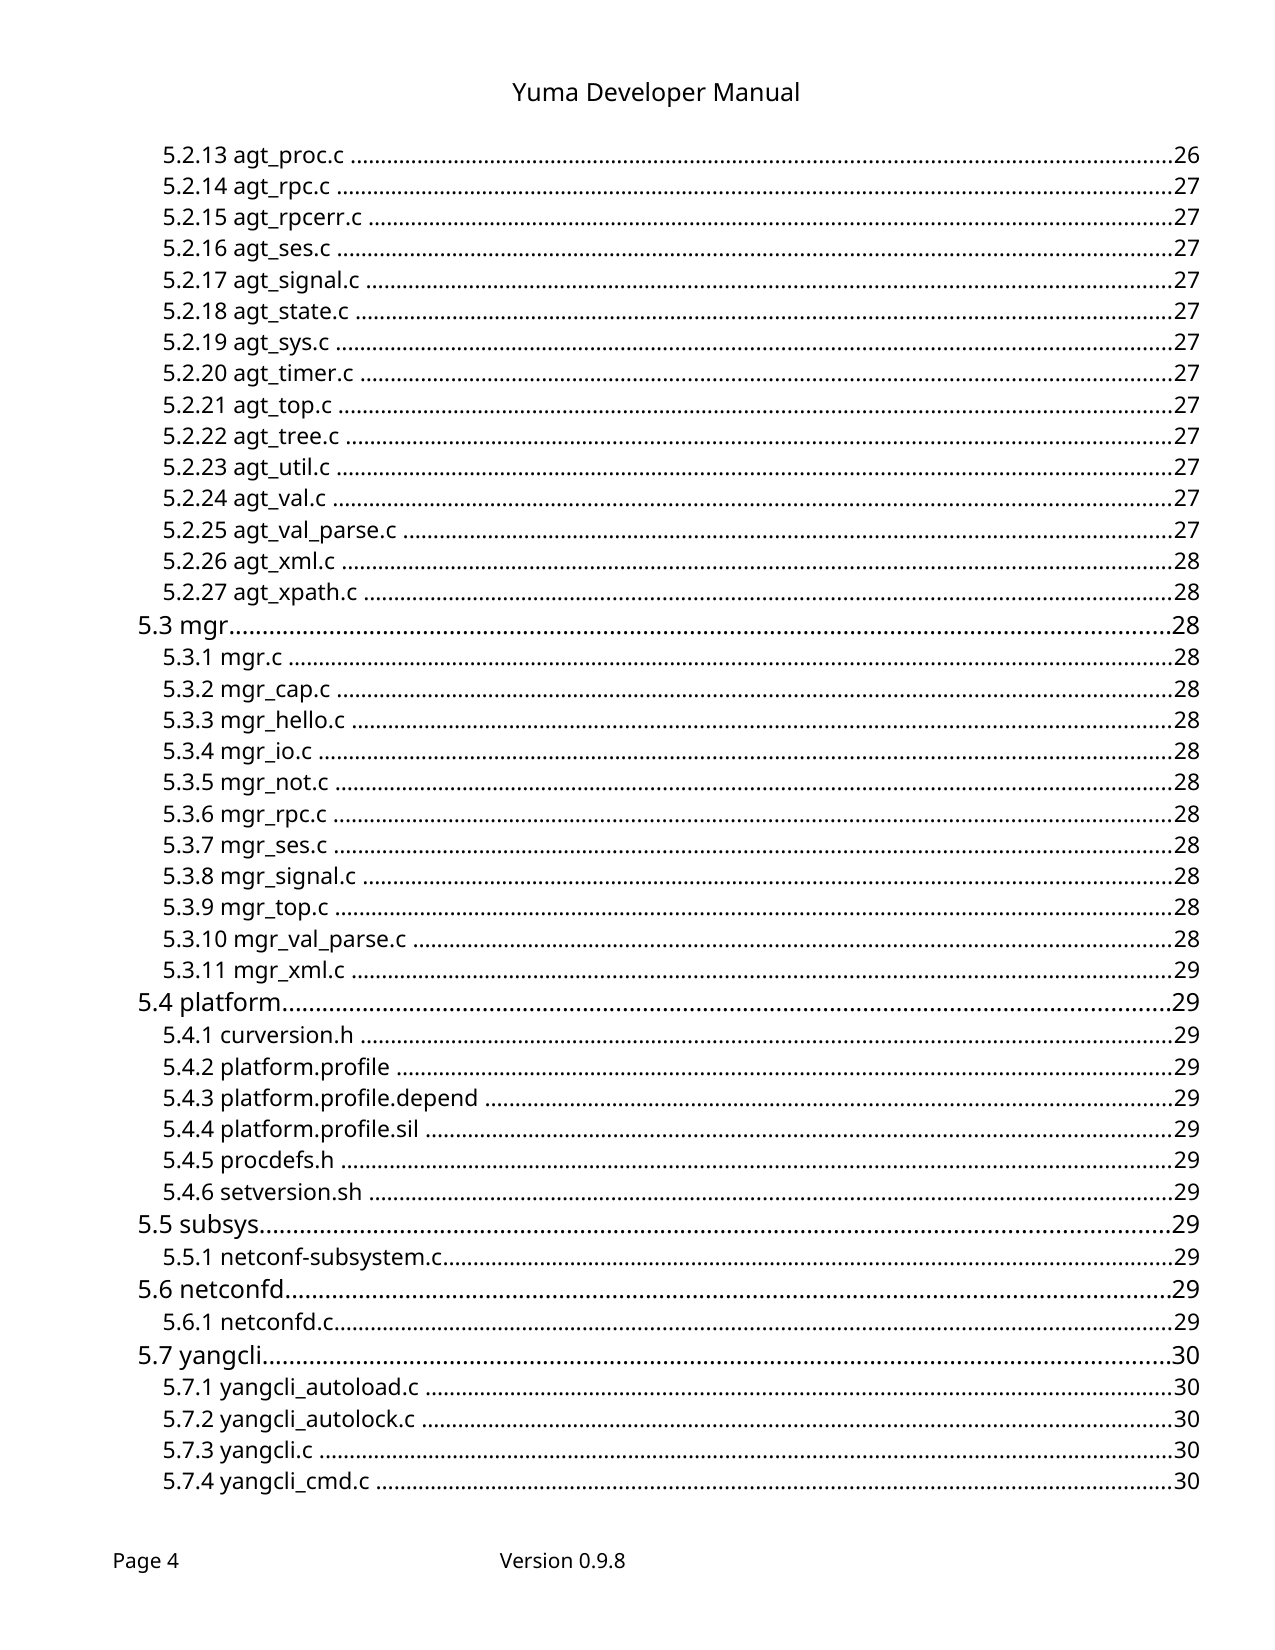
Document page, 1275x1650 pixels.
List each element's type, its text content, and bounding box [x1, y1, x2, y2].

text 5.2.17 agt_signal.c 27 [162, 263, 1200, 295]
text 5.7.3 yangcli.c 30 [162, 1434, 1200, 1465]
text 5.2.22 agt_tree.c 27 [162, 420, 1200, 451]
text 5.6 netconfd 29 [137, 1272, 1200, 1306]
text 5.2.19 agt_sys.c 27 [162, 326, 1200, 357]
text 5.3.11 mgr_xml.c 29 [162, 954, 1200, 985]
text 5.3.1 mgr.c 28 [162, 641, 1200, 673]
text 5.2.21 agt_top.c 27 [162, 388, 1200, 420]
text 5.4.4 platform.profile.sil 29 [162, 1113, 1200, 1144]
text 5.6.1 netconfd.c 29 [162, 1306, 1200, 1337]
text 5.7.4 yangcli_cmd.c 30 [162, 1465, 1200, 1496]
text 5.2.27 agt_xpath.c 28 [162, 576, 1200, 607]
text 5.4.3 platform.profile.depend 29 [162, 1082, 1200, 1113]
text 5.2.20 agt_timer.c 27 [162, 357, 1200, 388]
text 5.2.16 agt_ses.c 27 [162, 232, 1200, 263]
text 5.5 subsys 29 [137, 1207, 1200, 1241]
text 5.2.14 agt_rpc.c 27 [162, 170, 1200, 201]
text 5.2.18 agt_state.c 27 [162, 295, 1200, 326]
text 5.7.2 yangcli_autolock.c 30 [162, 1403, 1200, 1434]
text 5.3.4 mgr_io.c 28 [162, 735, 1200, 766]
text 5.5.1 netconf-subsystem.c 29 [162, 1241, 1200, 1272]
text 5.3.5 mgr_not.c 28 [162, 766, 1200, 798]
text 5.4.2 platform.profile 29 [162, 1050, 1200, 1082]
text 5.3.10 mgr_val_parse.c 28 [162, 923, 1200, 954]
text 5.3.3 mgr_hello.c 28 [162, 704, 1200, 735]
text 5.2.24 agt_val.c 27 [162, 482, 1200, 513]
text 5.3.2 mgr_cap.c 28 [162, 673, 1200, 704]
text 5.7 yangcli 30 [137, 1337, 1200, 1371]
text 5.2.25 agt_val_parse.c 27 [162, 513, 1200, 545]
text 5.2.15 agt_rpcerr.c 27 [162, 201, 1200, 232]
text 5.2.26 agt_xml.c 28 [162, 545, 1200, 576]
text 5.4.5 procdefs.h 29 [162, 1144, 1200, 1175]
text 5.3.8 mgr_signal.c 28 [162, 860, 1200, 891]
text 5.7.1 yangcli_autoload.c 30 [162, 1371, 1200, 1403]
text 5.2.23 agt_util.c 27 [162, 451, 1200, 482]
text 5.4 platform 29 [137, 985, 1200, 1019]
text 5.2.13 agt_proc.c 26 [162, 138, 1200, 170]
text 5.3.7 mgr_ses.c 28 [162, 829, 1200, 860]
text 5.3 mgr 28 [137, 607, 1200, 641]
text 5.3.6 mgr_rpc.c 28 [162, 798, 1200, 829]
text 5.3.9 mgr_top.c 28 [162, 891, 1200, 923]
text 5.4.1 curversion.h 29 [162, 1019, 1200, 1050]
text 5.4.6 setversion.sh 29 [162, 1175, 1200, 1207]
